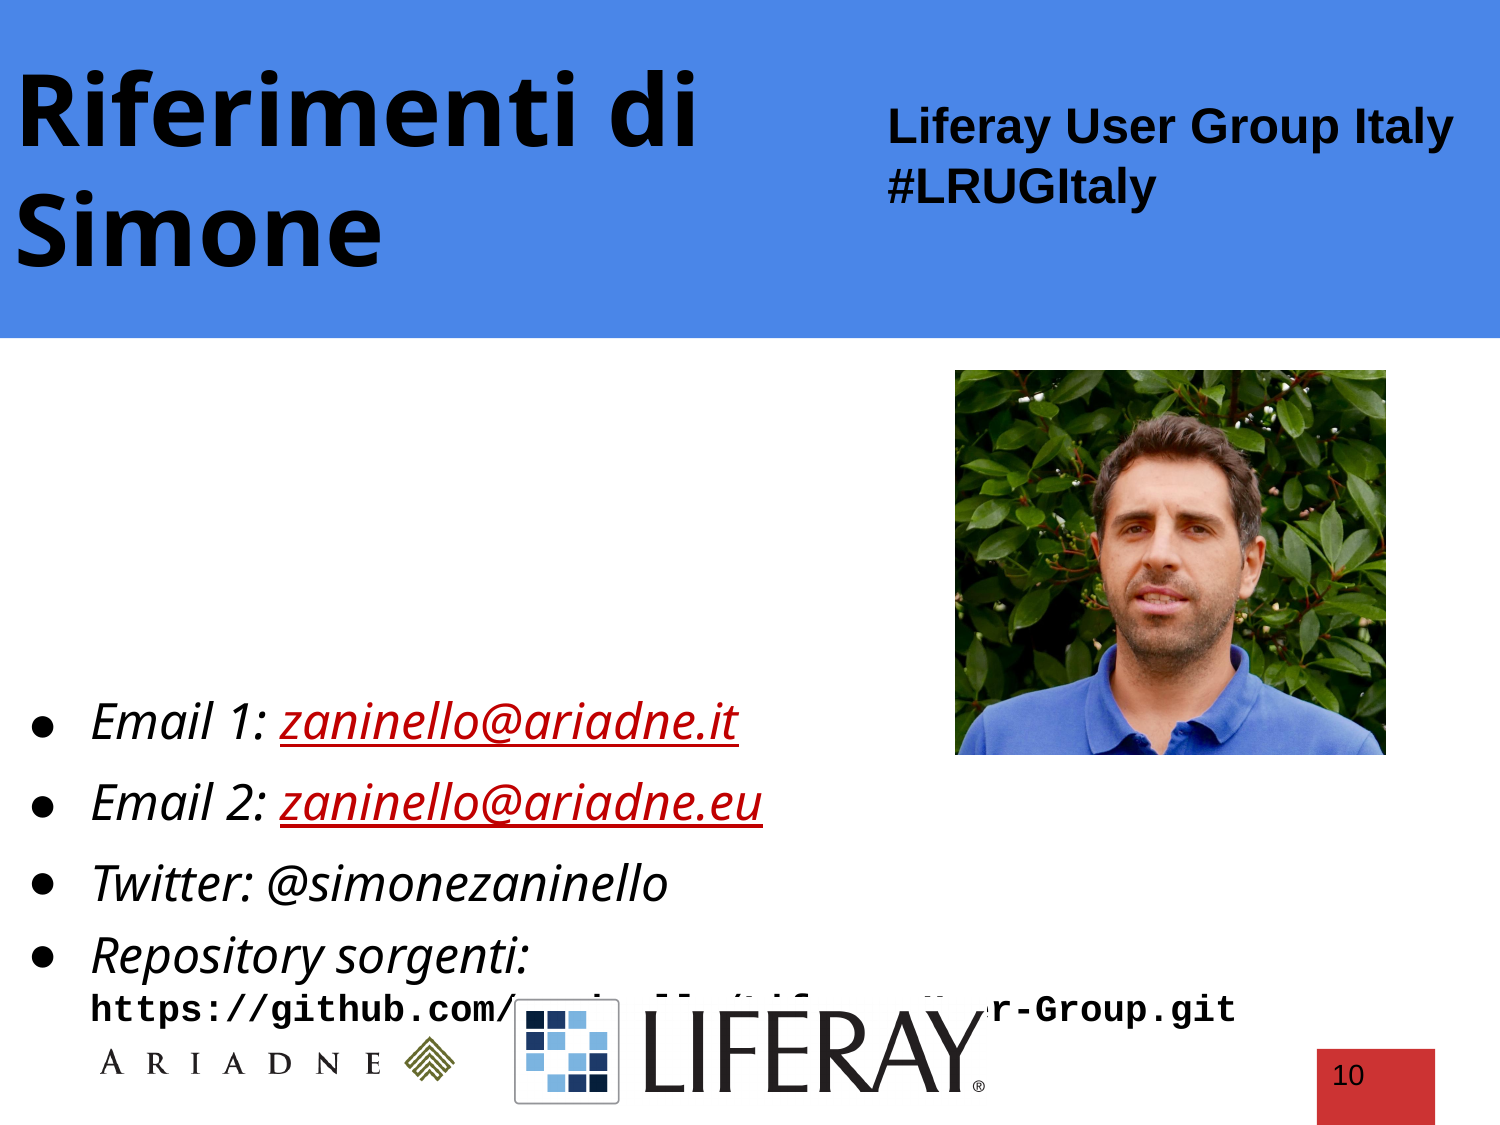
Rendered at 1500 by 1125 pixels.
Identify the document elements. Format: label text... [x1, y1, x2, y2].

title Riferimenti di Simone [0, 0, 1500, 339]
text_box Liferay User Group Italy #LRUGItaly [872, 78, 1479, 255]
picture [512, 997, 987, 1106]
subtitle Email 1: zaninello@ariadne.it Email 2: zaninello@ariadne.eu Twitter: @simonezaninello Repository sorgenti: https://github.com/zaninello/Liferay-User-Group.git [0, 674, 1386, 986]
picture [955, 370, 1386, 755]
slide_number [1316, 1048, 1436, 1125]
picture [100, 1036, 455, 1083]
